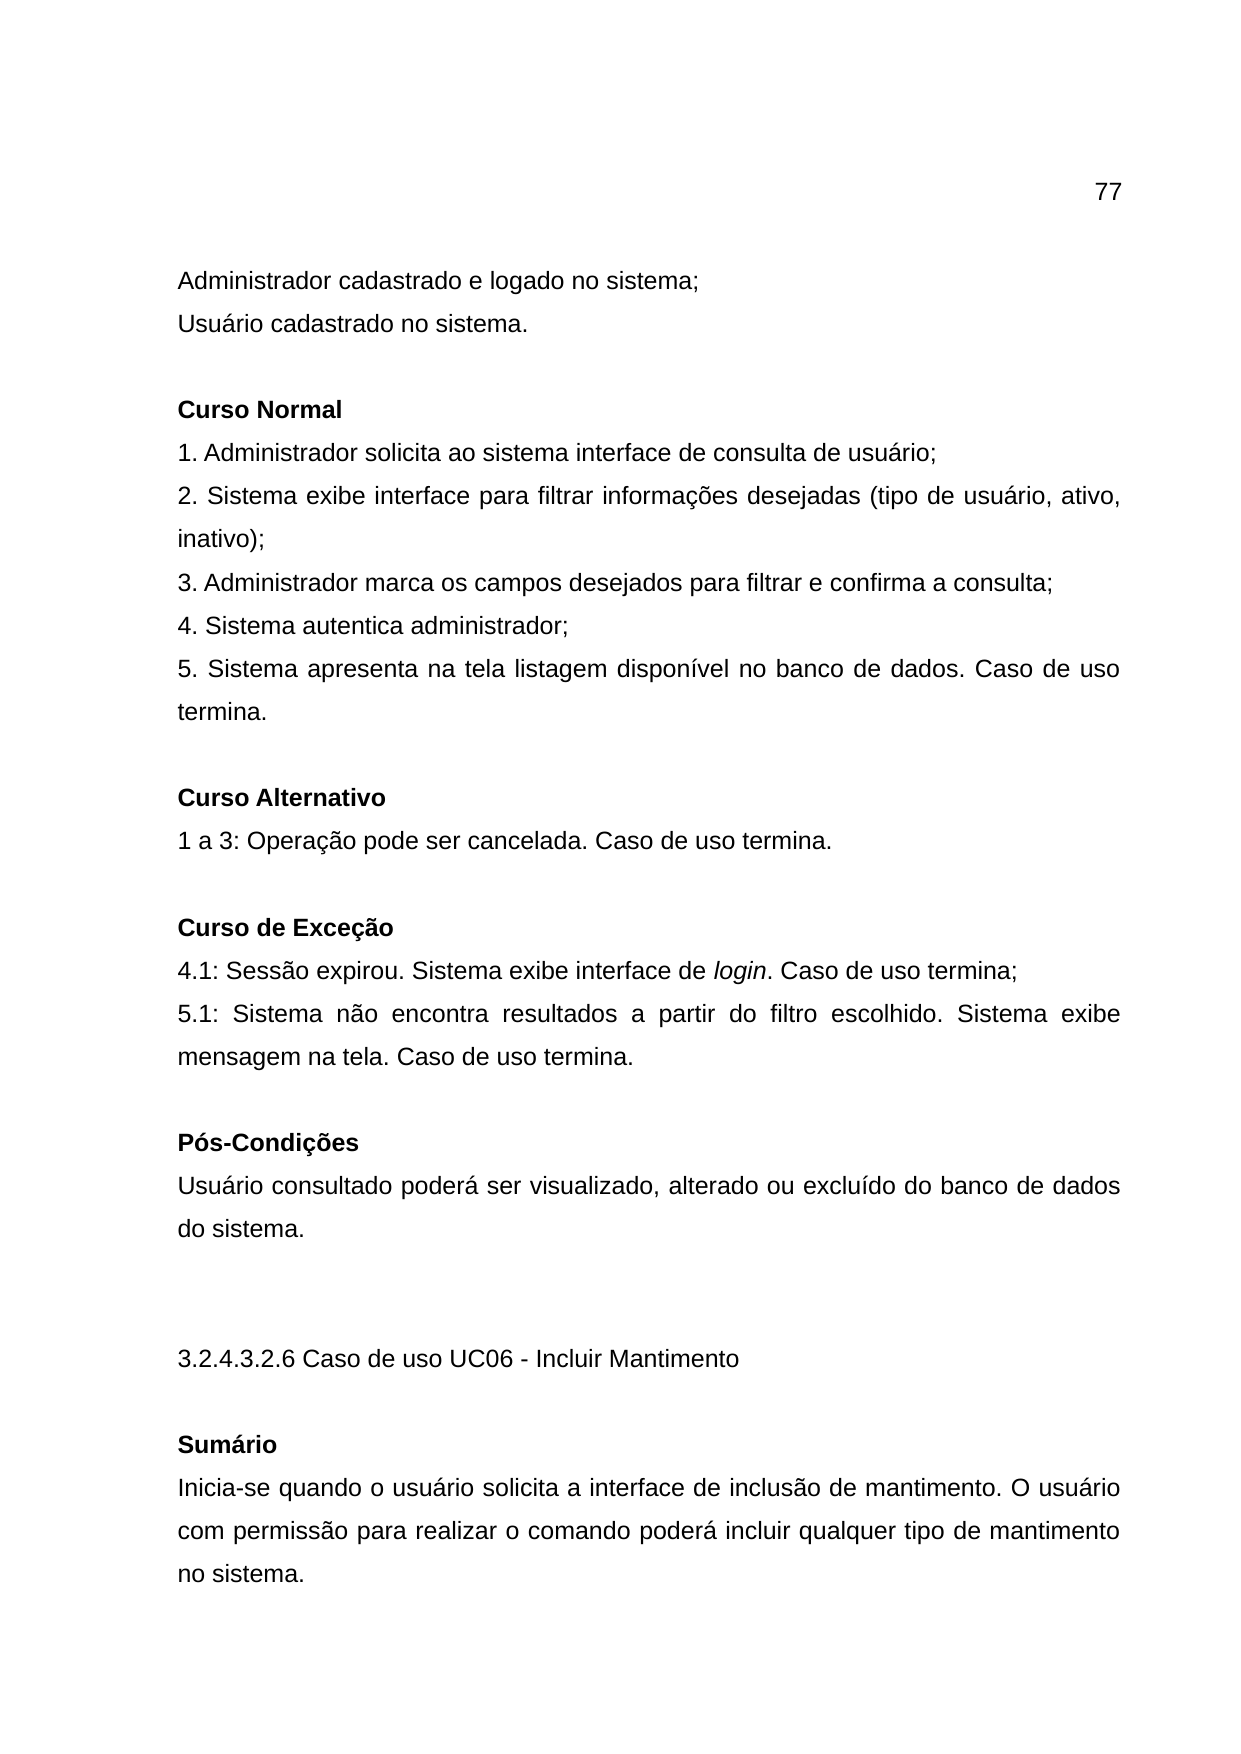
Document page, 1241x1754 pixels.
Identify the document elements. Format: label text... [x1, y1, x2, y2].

text Inicia-se quando o usuário solicita a interface de inclusão de mantimento. O usuário com permissão para realizar o comando poderá incluir qualquer tipo de mantimento no sistema. [177, 1473, 1122, 1588]
text Sumário [177, 1430, 1122, 1459]
text Administrador cadastrado e logado no sistema; [177, 266, 1122, 294]
text 5.1: Sistema não encontra resultados a partir do filtro escolhido. Sistema exibe mensagem na tela. Caso de uso termina. [177, 999, 1122, 1071]
text 3.2.4.3.2.6 Caso de uso UC06 - Incluir Mantimento [177, 1344, 1122, 1373]
text 5. Sistema apresenta na tela listagem disponível no banco de dados. Caso de uso termina. [177, 654, 1122, 726]
text Curso de Exceção [177, 913, 1122, 941]
text Curso Normal [177, 395, 1122, 424]
text 3. Administrador marca os campos desejados para filtrar e confirma a consulta; [177, 568, 1122, 596]
text 4.1: Sessão expirou. Sistema exibe interface de login. Caso de uso termina; [177, 956, 1122, 984]
text Pós-Condições [177, 1128, 1122, 1157]
text 4. Sistema autentica administrador; [177, 611, 1122, 639]
text 1. Administrador solicita ao sistema interface de consulta de usuário; [177, 438, 1122, 467]
text Usuário consultado poderá ser visualizado, alterado ou excluído do banco de dados do sistema. [177, 1171, 1122, 1243]
text Curso Alternativo [177, 783, 1122, 812]
text 1 a 3: Operação pode ser cancelada. Caso de uso termina. [177, 826, 1122, 855]
text 2. Sistema exibe interface para filtrar informações desejadas (tipo de usuário, ativo, inativo); [177, 481, 1122, 553]
text Usuário cadastrado no sistema. [177, 309, 1122, 338]
